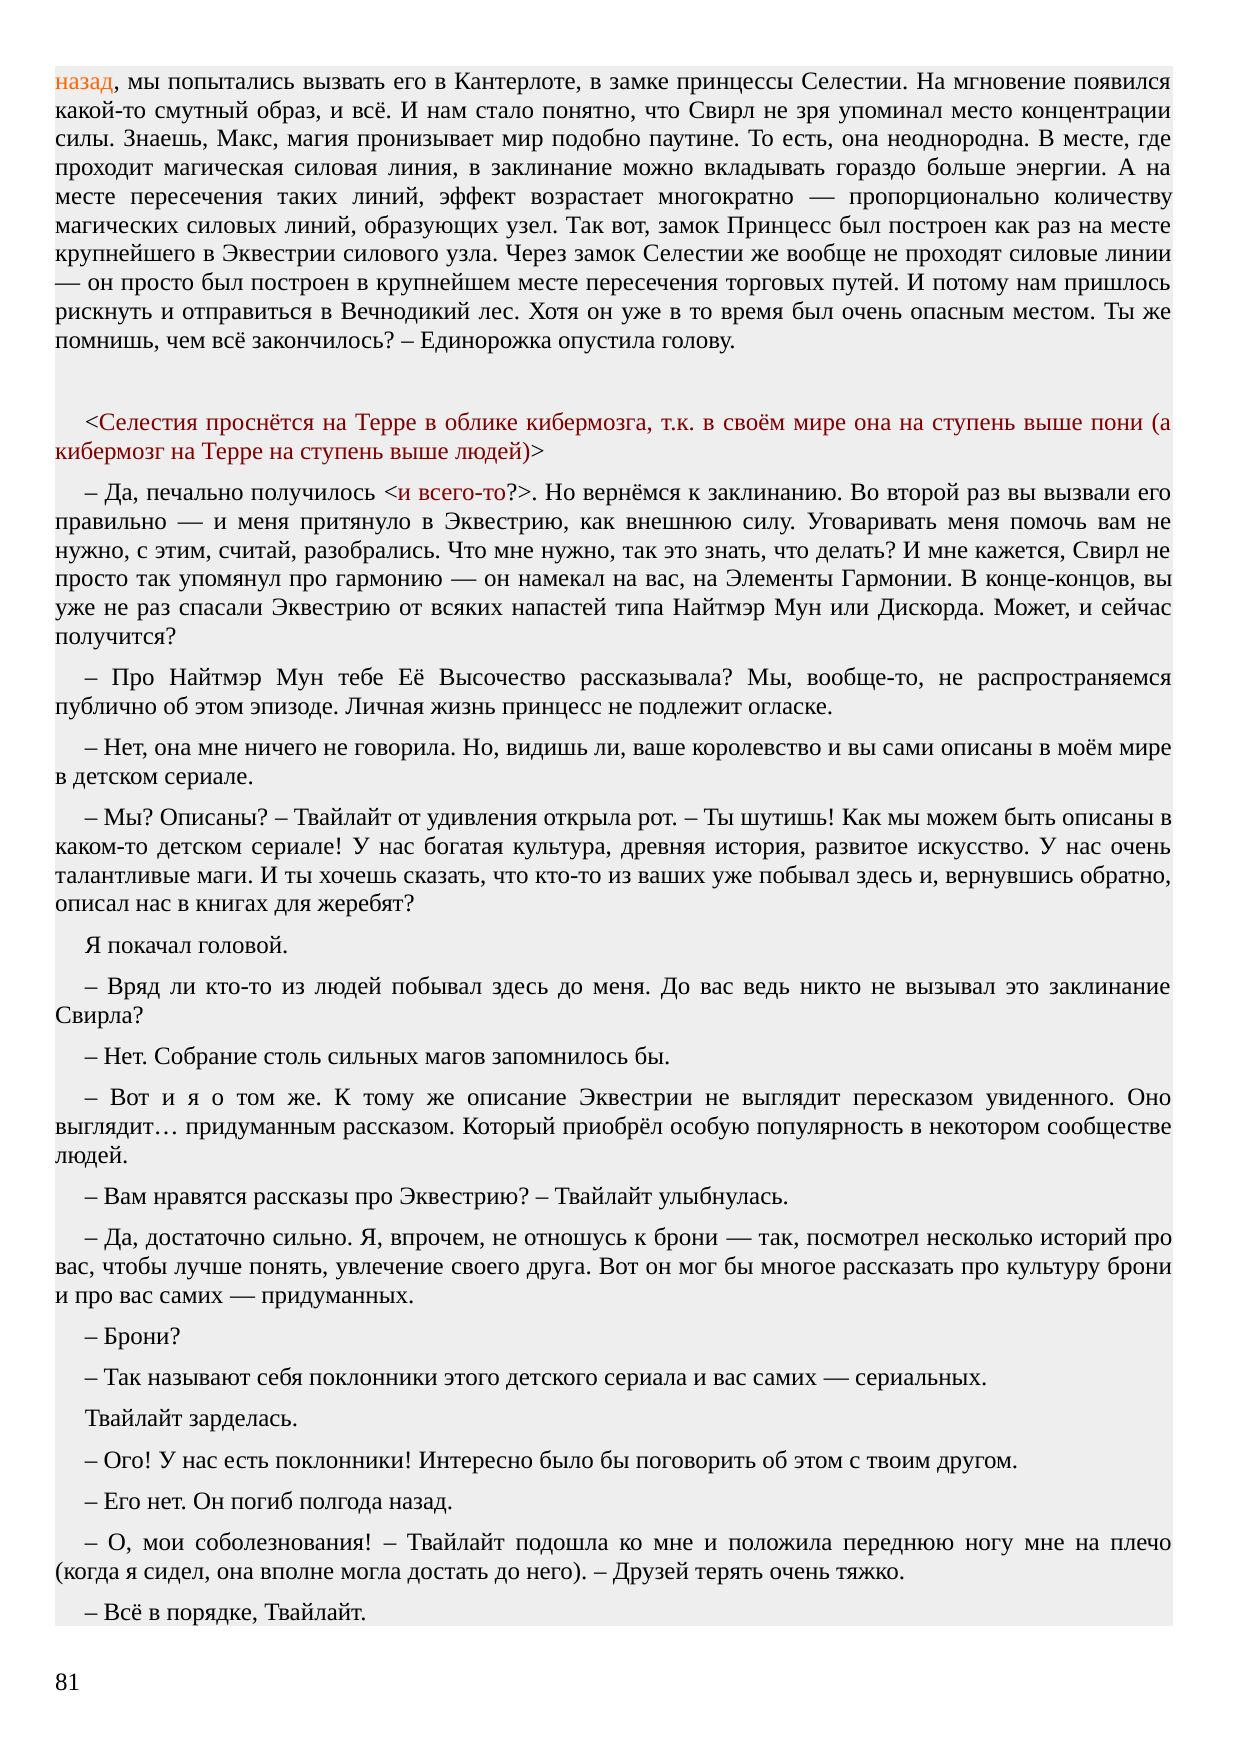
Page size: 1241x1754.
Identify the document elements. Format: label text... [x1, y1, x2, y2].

text Я покачал головой. [55, 930, 1173, 958]
text – Нет. Собрание столь сильных магов запомнилось бы. [55, 1041, 1173, 1070]
text – Вам нравятся рассказы про Эквестрию? – Твайлайт улыбнулась. [55, 1181, 1173, 1210]
text – Всё в порядке, Твайлайт. [55, 1597, 1173, 1626]
text назад, мы попытались вызвать его в Кантерлоте, в замке принцессы Селестии. На мгновение появился какой-то смутный образ, и всё. И нам стало понятно, что Свирл не зря упоминал место концентрации силы. Знаешь, Макс, магия пронизывает мир подобно паутине. То есть, она неоднородна. В месте, где проходит магическая силовая линия, в заклинание можно вкладывать гораздо больше энергии. А на месте пересечения таких линий, эффект возрастает многократно — пропорционально количеству магических силовых линий, образующих узел. Так вот, замок Принцесс был построен как раз на месте крупнейшего в Эквестрии силового узла. Через замок Селестии же вообще не проходят силовые линии — он просто был построен в крупнейшем месте пересечения торговых путей. И потому нам пришлось рискнуть и отправиться в Вечнодикий лес. Хотя он уже в то время был очень опасным местом. Ты же помнишь, чем всё закончилось? – Единорожка опустила голову. [55, 66, 1173, 353]
text – О, мои соболезнования! – Твайлайт подошла ко мне и положила переднюю ногу мне на плечо (когда я сидел, она вполне могла достать до него). – Друзей терять очень тяжко. [55, 1527, 1173, 1585]
text – Да, достаточно сильно. Я, впрочем, не отношусь к брони — так, посмотрел несколько историй про вас, чтобы лучше понять, увлечение своего друга. Вот он мог бы многое рассказать про культуру брони и про вас самих — придуманных. [55, 1222, 1173, 1308]
text – Да, печально получилось <и всего-то?>. Но вернёмся к заклинанию. Во второй раз вы вызвали его правильно — и меня притянуло в Эквестрию, как внешнюю силу. Уговаривать меня помочь вам не нужно, с этим, считай, разобрались. Что мне нужно, так это знать, что делать? И мне кажется, Свирл не просто так упомянул про гармонию — он намекал на вас, на Элементы Гармонии. В конце-концов, вы уже не раз спасали Эквестрию от всяких напастей типа Найтмэр Мун или Дискорда. Может, и сейчас получится? [55, 477, 1173, 650]
text – Мы? Описаны? – Твайлайт от удивления открыла рот. – Ты шутишь! Как мы можем быть описаны в каком-то детском сериале! У нас богатая культура, древняя история, развитое искусство. У нас очень талантливые маги. И ты хочешь сказать, что кто-то из ваших уже побывал здесь и, вернувшись обратно, описал нас в книгах для жеребят? [55, 802, 1173, 917]
text – Нет, она мне ничего не говорила. Но, видишь ли, ваше королевство и вы сами описаны в моём мире в детском сериале. [55, 732, 1173, 790]
text – Про Найтмэр Мун тебе Её Высочество рассказывала? Мы, вообще-то, не распространяемся публично об этом эпизоде. Личная жизнь принцесс не подлежит огласке. [55, 662, 1173, 720]
text – Вряд ли кто-то из людей побывал здесь до меня. До вас ведь никто не вызывал это заклинание Свирла? [55, 971, 1173, 1028]
text – Ого! У нас есть поклонники! Интересно было бы поговорить об этом с твоим другом. [55, 1445, 1173, 1473]
text Твайлайт зарделась. [55, 1403, 1173, 1432]
text – Вот и я о том же. К тому же описание Эквестрии не выглядит пересказом увиденного. Оно выглядит… придуманным рассказом. Который приобрёл особую популярность в некотором сообществе людей. [55, 1082, 1173, 1168]
text – Брони? [55, 1321, 1173, 1350]
text – Его нет. Он погиб полгода назад. [55, 1486, 1173, 1515]
text <Селестия проснётся на Терре в облике кибермозга, т.к. в своём мире она на ступень выше пони (а кибермозг на Терре на ступень выше людей)> [55, 407, 1173, 465]
text – Так называют себя поклонники этого детского сериала и вас самих — сериальных. [55, 1362, 1173, 1391]
